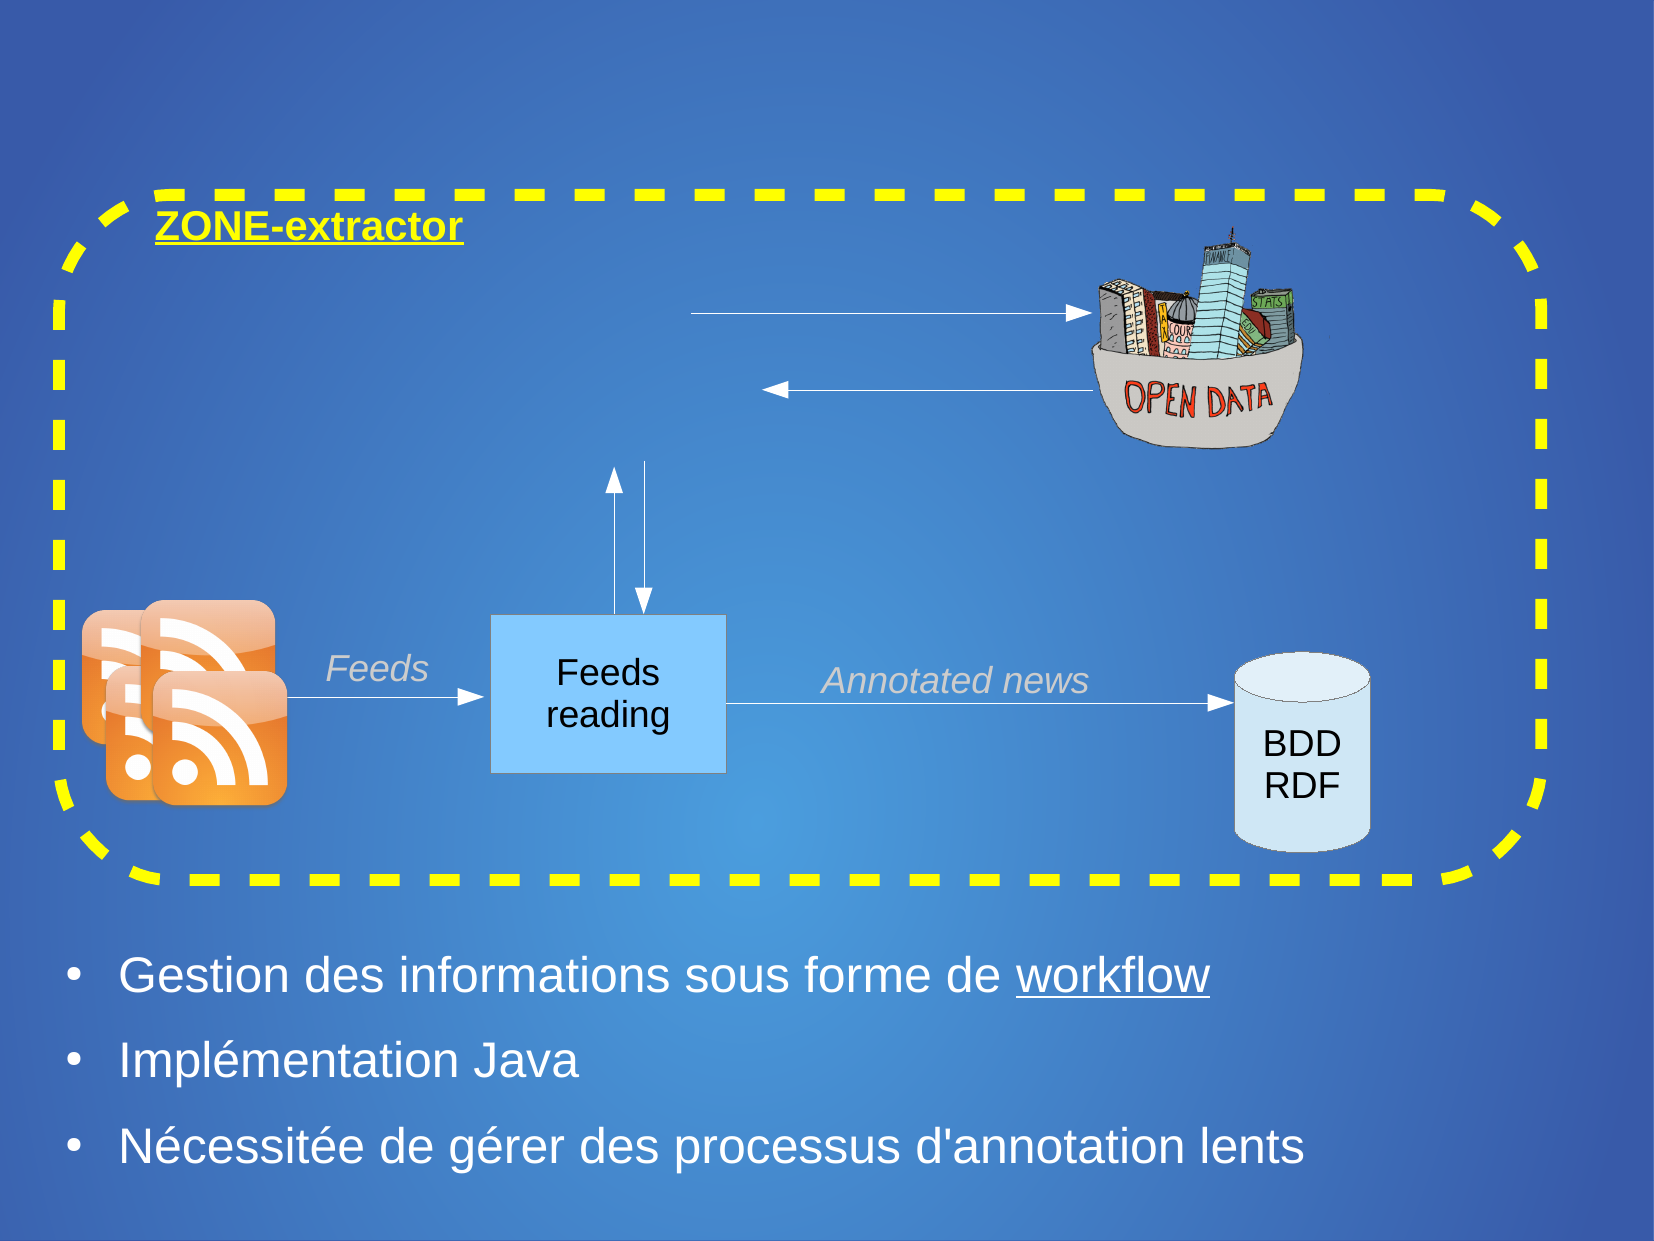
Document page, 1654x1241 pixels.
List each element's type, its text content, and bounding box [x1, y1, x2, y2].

list Gestion des informations sous forme de workflow Implémentation Java Nécessitée de gérer des processus d'annotation lents [47, 862, 1619, 1193]
text_box ZONE-extractor [139, 194, 479, 257]
text_box BDD RDF [1234, 678, 1371, 853]
picture [0, 0, 1654, 1241]
text_box Feeds [310, 640, 467, 697]
text_box Annotated news [806, 651, 1235, 727]
text_box Feeds reading [490, 614, 727, 774]
